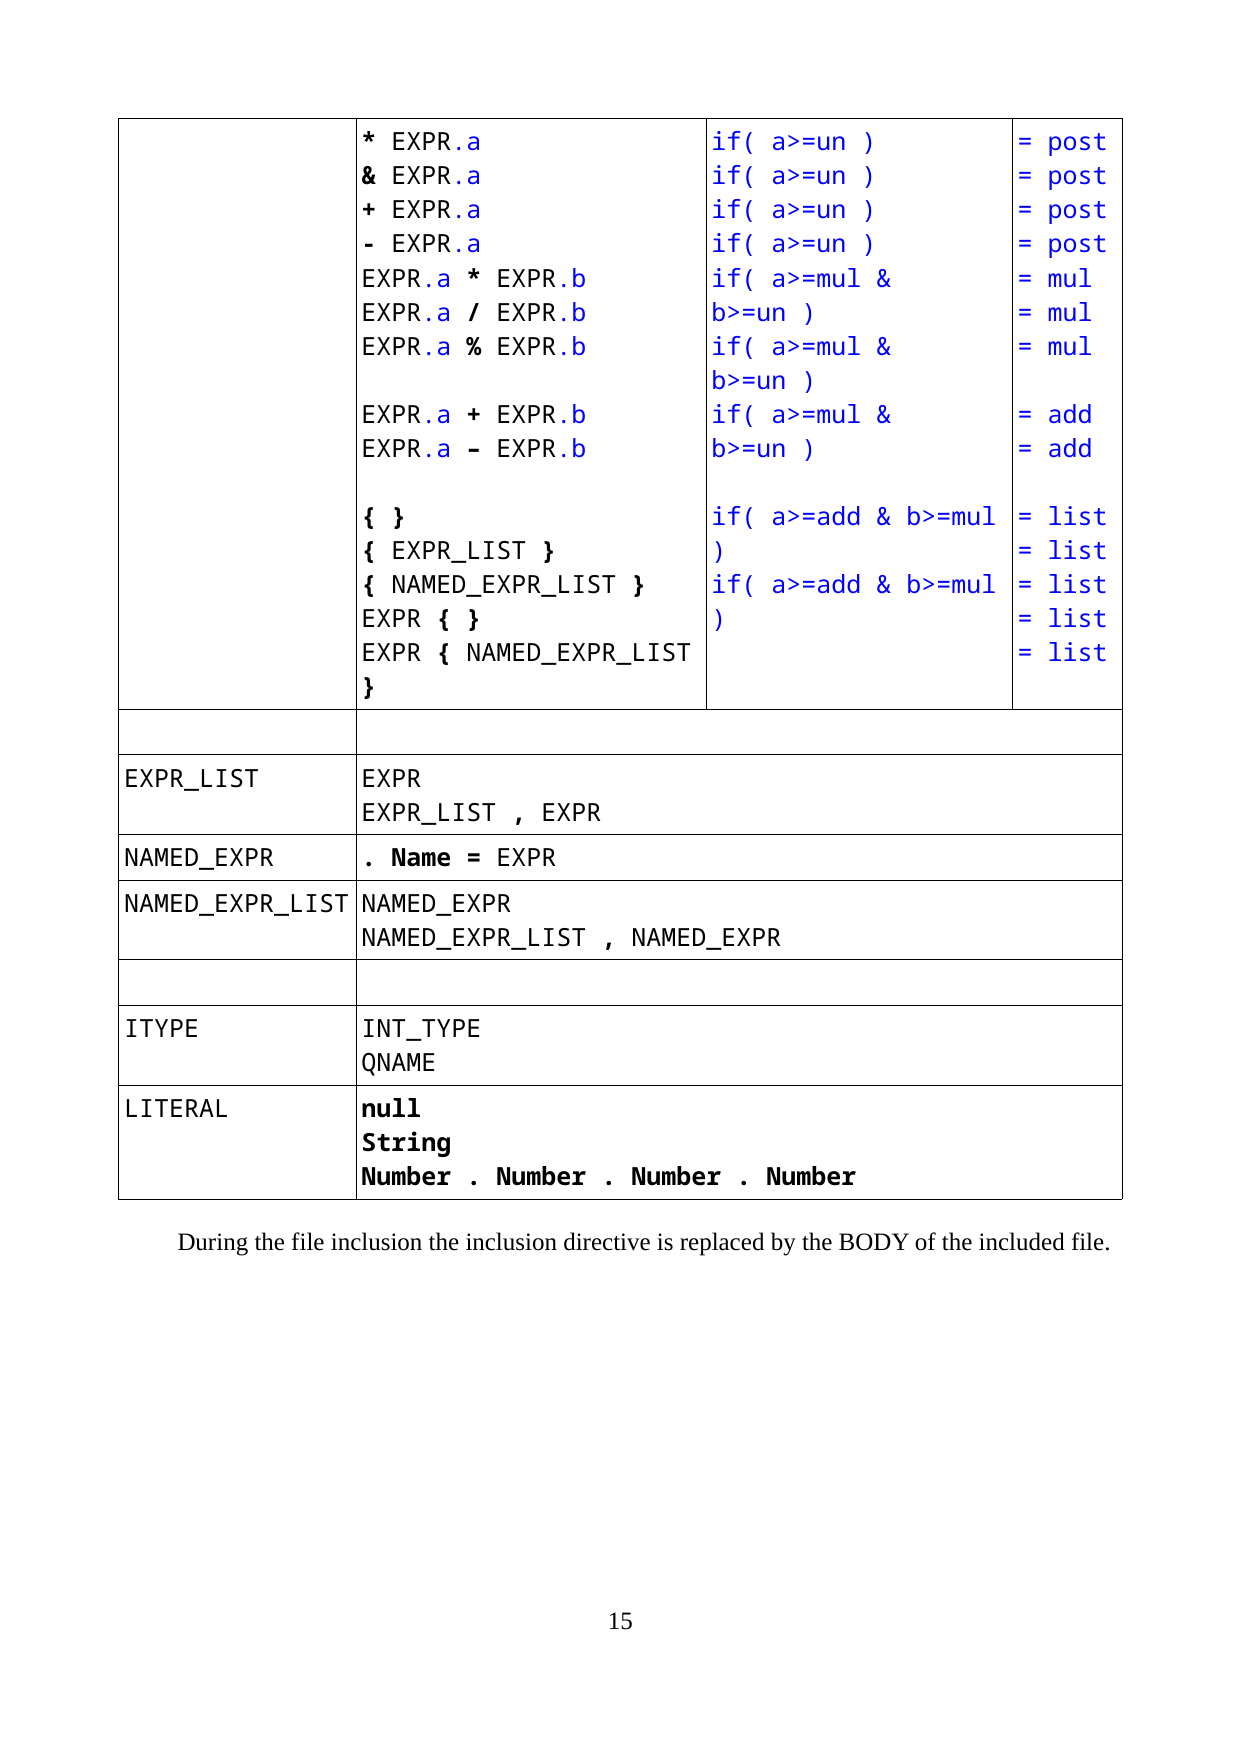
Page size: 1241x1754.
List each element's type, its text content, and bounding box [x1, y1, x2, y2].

table_cell [119, 960, 356, 1005]
table_cell [357, 710, 1122, 754]
table_cell * EXPR.a & EXPR.a + EXPR.a - EXPR.a EXPR.a * EXPR.b EXPR.a / EXPR.b EXPR.a % EXPR.b EXPR.a + EXPR.b EXPR.a – EXPR.b { } { EXPR_LIST } { NAMED_EXPR_LIST } EXPR { } EXPR { NAMED_EXPR_LIST } [357, 119, 706, 709]
table_cell INT_TYPE QNAME [357, 1006, 1122, 1085]
table_cell NAMED_EXPR NAMED_EXPR_LIST , NAMED_EXPR [357, 881, 1122, 959]
table_cell LITERAL [119, 1086, 356, 1198]
table_cell ITYPE [119, 1006, 356, 1085]
table_cell EXPR EXPR_LIST , EXPR [357, 755, 1122, 834]
table_cell [119, 119, 356, 709]
table_cell NAMED_EXPR_LIST [119, 881, 356, 959]
table_cell [119, 710, 356, 754]
table_cell . Name = EXPR [357, 835, 1122, 880]
table_cell if( a>=un ) if( a>=un ) if( a>=un ) if( a>=un ) if( a>=mul & b>=un ) if( a>=mul & b>=un ) if( a>=mul & b>=un ) if( a>=add & b>=mul ) if( a>=add & b>=mul ) [707, 119, 1012, 709]
table_cell NAMED_EXPR [119, 835, 356, 880]
table_cell null String Number . Number . Number . Number [357, 1086, 1122, 1198]
table_cell [357, 960, 1122, 1005]
text During the file inclusion the inclusion directive is replaced by the BODY of the included file. [118, 1227, 1122, 1256]
table_cell EXPR_LIST [119, 755, 356, 834]
table_cell = post = post = post = post = mul = mul = mul = add = add = list = list = list = list = list [1013, 119, 1122, 709]
